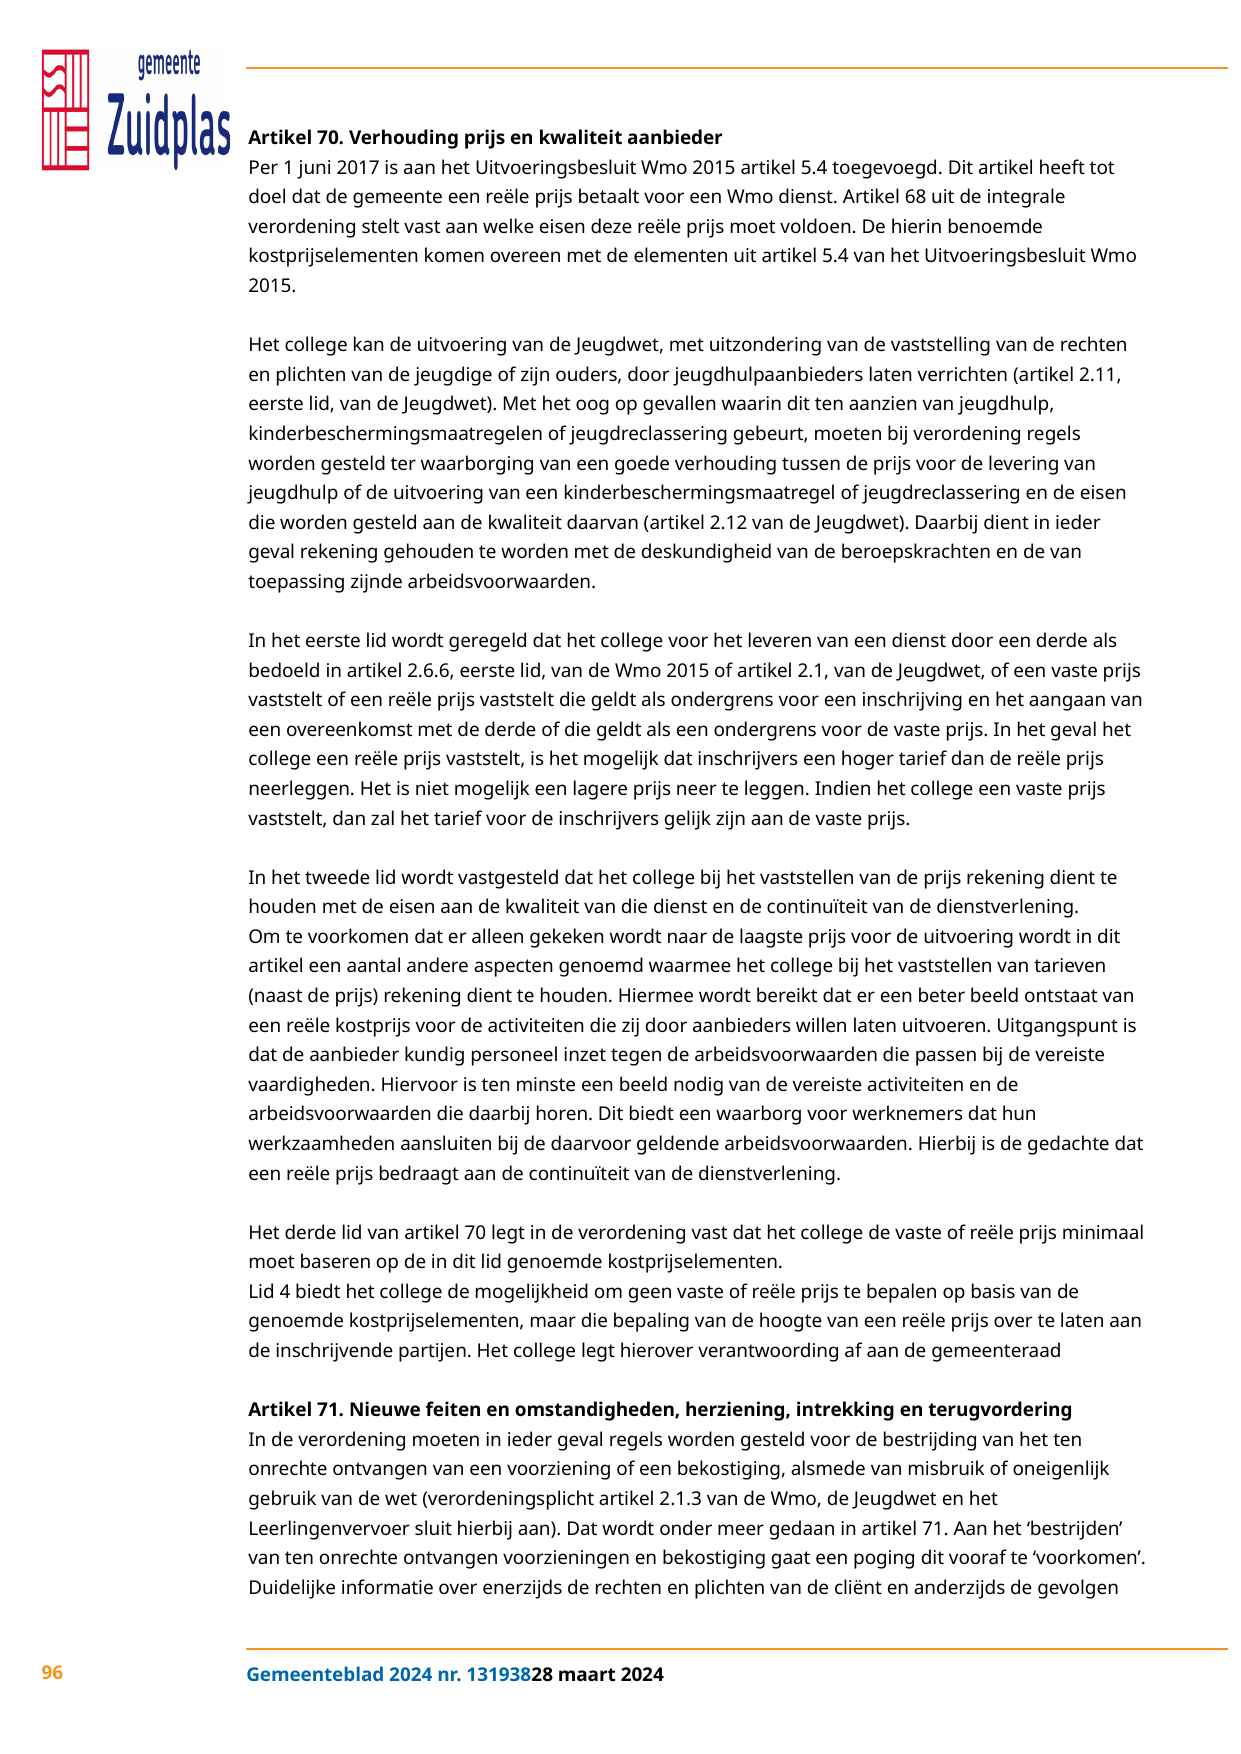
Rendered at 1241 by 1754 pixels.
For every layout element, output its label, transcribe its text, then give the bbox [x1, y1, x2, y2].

text In de verordening moeten in ieder geval regels worden gesteld voor de bestrijding van het ten onrechte ontvangen van een voorziening of een bekostiging, alsmede van misbruik of oneigenlijk gebruik van de wet (verordeningsplicht artikel 2.1.3 van de Wmo, de Jeugdwet en het Leerlingenvervoer sluit hierbij aan). Dat wordt onder meer gedaan in artikel 71. Aan het ‘bestrijden’ van ten onrechte ontvangen voorzieningen en bekostiging gaat een poging dit vooraf te ‘voorkomen’. Duidelijke informatie over enerzijds de rechten en plichten van de cliënt en anderzijds de gevolgen [248, 1426, 1152, 1600]
text Artikel 71. Nieuwe feiten en omstandigheden, herziening, intrekking en terugvordering [248, 1396, 1152, 1422]
text Om te voorkomen dat er alleen gekeken wordt naar de laagste prijs voor de uitvoering wordt in dit artikel een aantal andere aspecten genoemd waarmee het college bij het vaststellen van tarieven (naast de prijs) rekening dient te houden. Hiermee wordt bereikt dat er een beter beeld ontstaat van een reële kostprijs voor de activiteiten die zij door aanbieders willen laten uitvoeren. Uitgangspunt is dat de aanbieder kundig personeel inzet tegen de arbeidsvoorwaarden die passen bij de vereiste vaardigheden. Hiervoor is ten minste een beeld nodig van de vereiste activiteiten en de arbeidsvoorwaarden die daarbij horen. Dit biedt een waarborg voor werknemers dat hun werkzaamheden aansluiten bij de daarvoor geldende arbeidsvoorwaarden. Hierbij is de gedachte dat een reële prijs bedraagt aan de continuïteit van de dienstverlening. [248, 923, 1152, 1186]
picture [41, 47, 231, 172]
text Het derde lid van artikel 70 legt in de verordening vast dat het college de vaste of reële prijs minimaal moet baseren op de in dit lid genoemde kostprijselementen. [248, 1219, 1152, 1274]
text Artikel 70. Verhouding prijs en kwaliteit aanbieder [248, 124, 1152, 150]
text Per 1 juni 2017 is aan het Uitvoeringsbesluit Wmo 2015 artikel 5.4 toegevoegd. Dit artikel heeft tot doel dat de gemeente een reële prijs betaalt voor een Wmo dienst. Artikel 68 uit de integrale verordening stelt vast aan welke eisen deze reële prijs moet voldoen. De hierin benoemde kostprijselementen komen overeen met de elementen uit artikel 5.4 van het Uitvoeringsbesluit Wmo 2015. [248, 154, 1152, 298]
text Het college kan de uitvoering van de Jeugdwet, met uitzondering van de vaststelling van de rechten en plichten van de jeugdige of zijn ouders, door jeugdhulpaanbieders laten verrichten (artikel 2.11, eerste lid, van de Jeugdwet). Met het oog op gevallen waarin dit ten aanzien van jeugdhulp, kinderbeschermingsmaatregelen of jeugdreclassering gebeurt, moeten bij verordening regels worden gesteld ter waarborging van een goede verhouding tussen de prijs voor de levering van jeugdhulp of de uitvoering van een kinderbeschermingsmaatregel of jeugdreclassering en de eisen die worden gesteld aan de kwaliteit daarvan (artikel 2.12 van de Jeugdwet). Daarbij dient in ieder geval rekening gehouden te worden met de deskundigheid van de beroepskrachten en de van toepassing zijnde arbeidsvoorwaarden. [248, 331, 1152, 594]
text In het eerste lid wordt geregeld dat het college voor het leveren van een dienst door een derde als bedoeld in artikel 2.6.6, eerste lid, van de Wmo 2015 of artikel 2.1, van de Jeugdwet, of een vaste prijs vaststelt of een reële prijs vaststelt die geldt als ondergrens voor een inschrijving en het aangaan van een overeenkomst met de derde of die geldt als een ondergrens voor de vaste prijs. In het geval het college een reële prijs vaststelt, is het mogelijk dat inschrijvers een hoger tarief dan de reële prijs neerleggen. Het is niet mogelijk een lagere prijs neer te leggen. Indien het college een vaste prijs vaststelt, dan zal het tarief voor de inschrijvers gelijk zijn aan de vaste prijs. [248, 627, 1152, 831]
text In het tweede lid wordt vastgesteld dat het college bij het vaststellen van de prijs rekening dient te houden met de eisen aan de kwaliteit van die dienst en de continuïteit van de dienstverlening. [248, 864, 1152, 919]
text Lid 4 biedt het college de mogelijkheid om geen vaste of reële prijs te bepalen op basis van de genoemde kostprijselementen, maar die bepaling van de hoogte van een reële prijs over te laten aan de inschrijvende partijen. Het college legt hierover verantwoording af aan de gemeenteraad [248, 1278, 1152, 1363]
